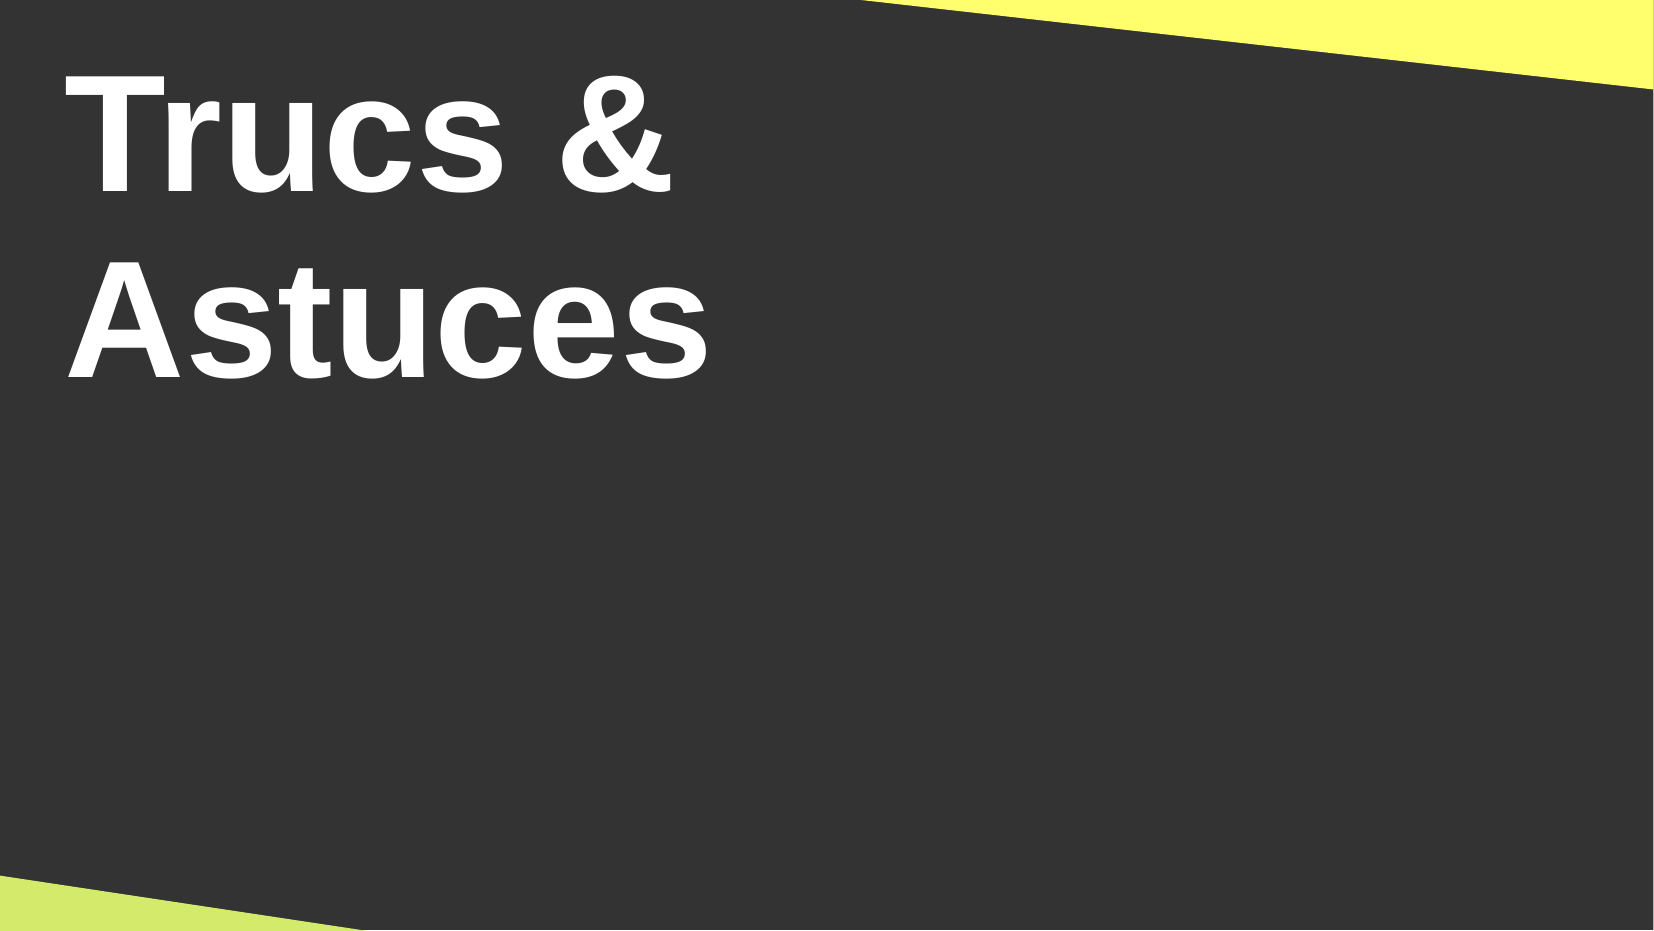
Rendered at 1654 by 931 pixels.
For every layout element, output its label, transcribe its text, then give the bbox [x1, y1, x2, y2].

title Trucs & Astuces [64, 40, 1553, 780]
text_box [861, 0, 1654, 90]
text_box [0, 875, 368, 931]
